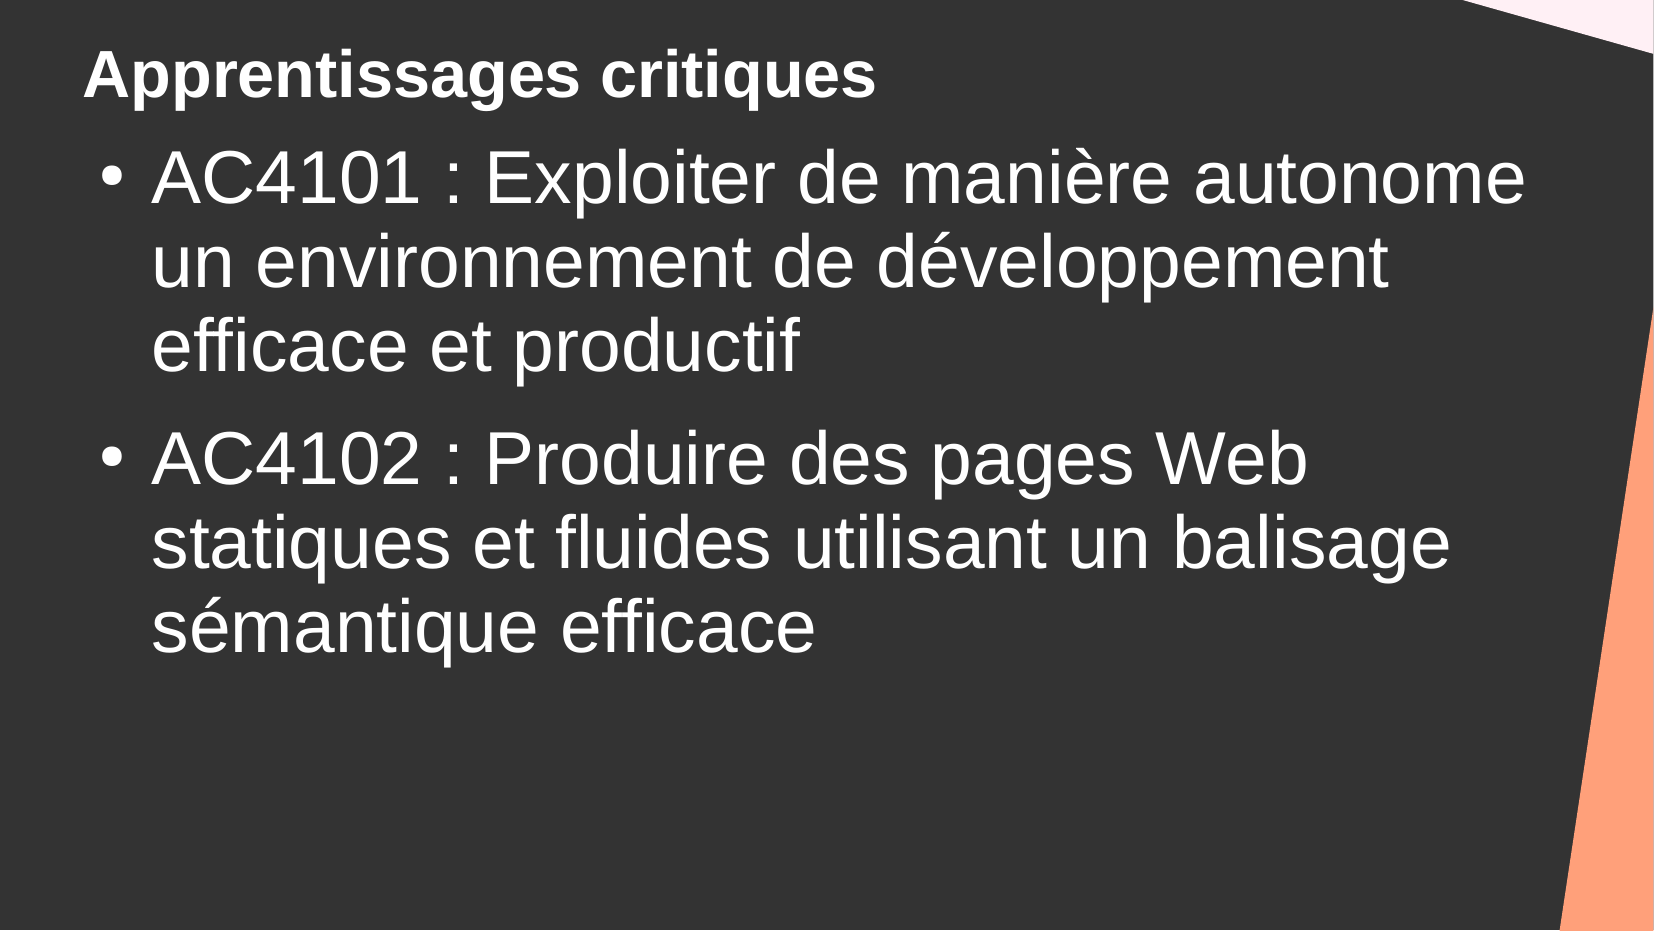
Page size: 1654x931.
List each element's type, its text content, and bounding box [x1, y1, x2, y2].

text_box [1559, 303, 1654, 931]
text_box [1462, 0, 1654, 55]
title Apprentissages critiques [82, 36, 1571, 122]
list AC4101 : Exploiter de manière autonome un environnement de développement efficace et productif AC4102 : Produire des pages Web statiques et fluides utilisant un balisage sémantique efficace [80, 135, 1620, 721]
